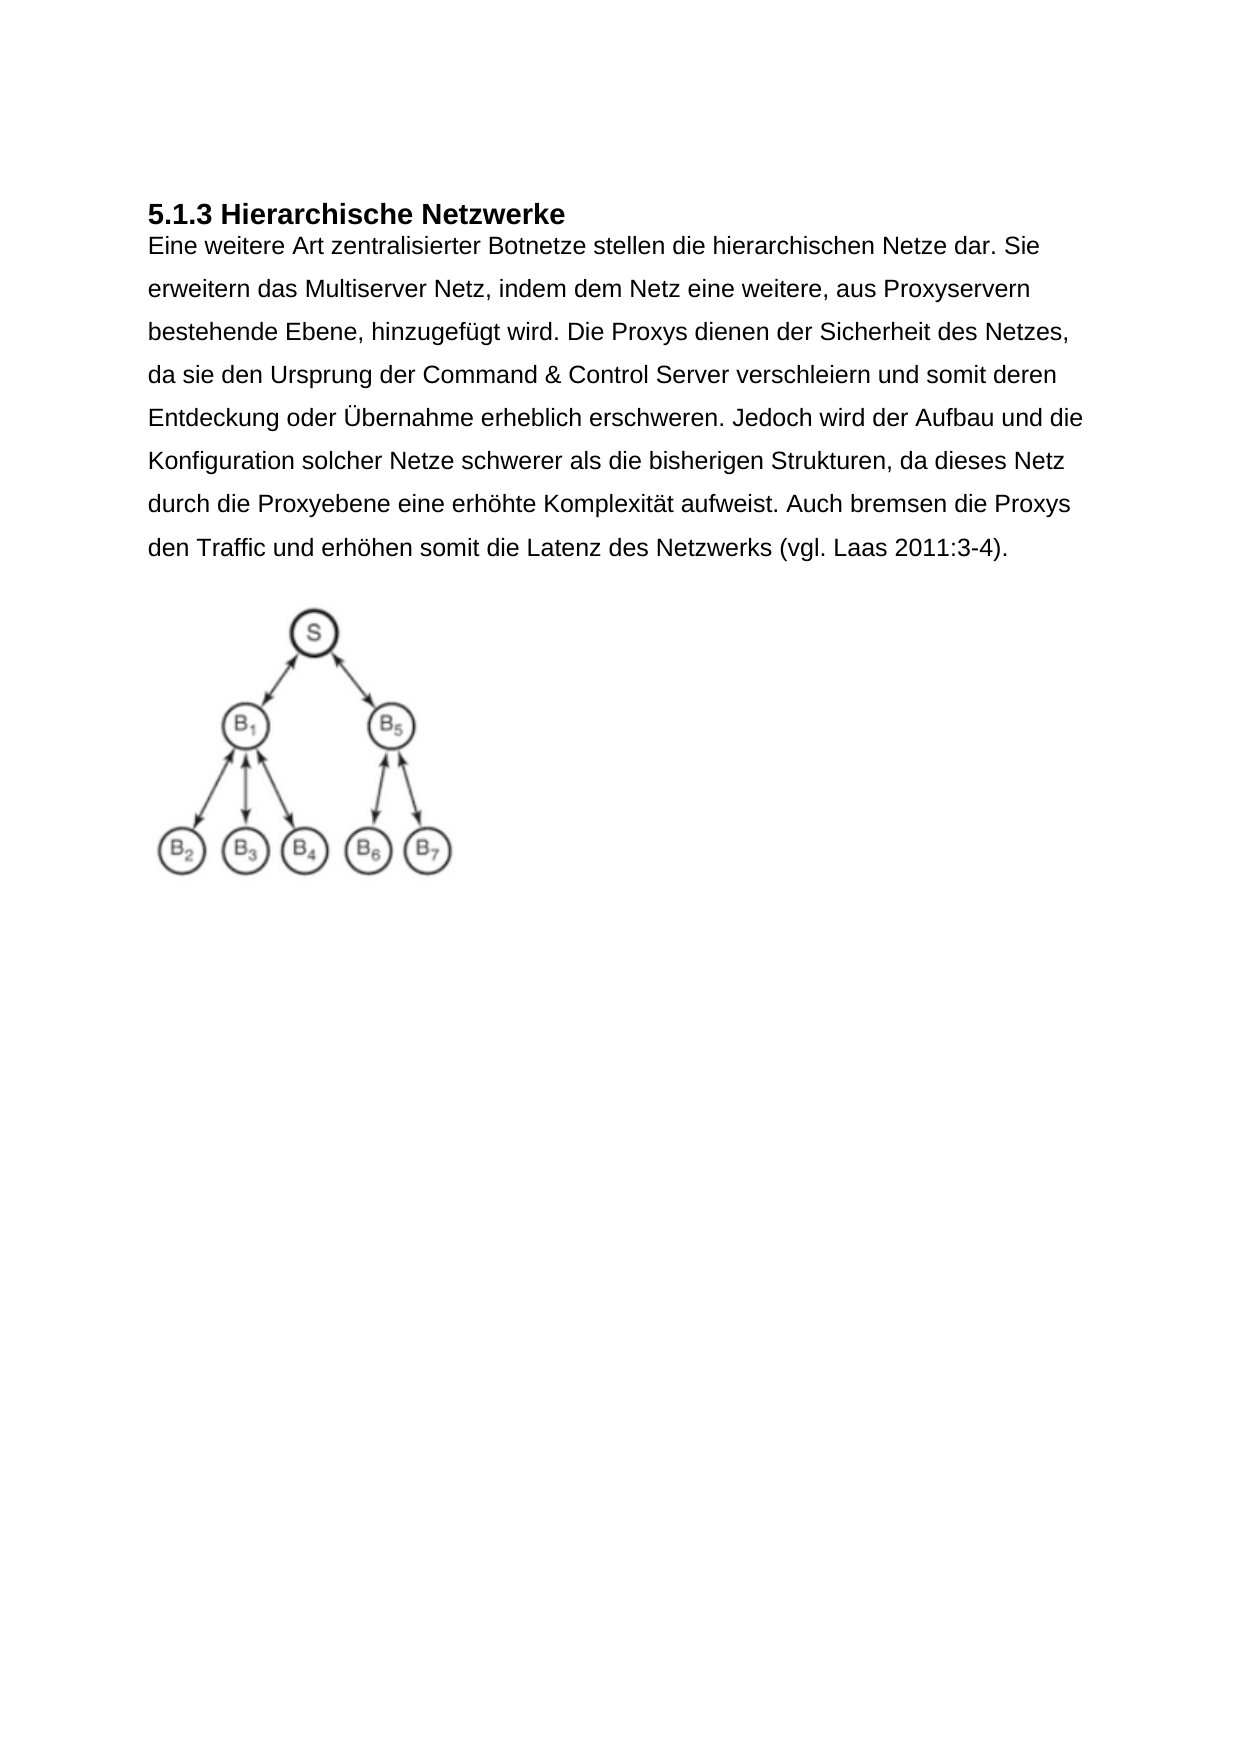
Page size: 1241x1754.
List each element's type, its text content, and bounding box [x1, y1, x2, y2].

subtitle 5.1.3 Hierarchische Netzwerke [148, 197, 1093, 231]
text Eine weitere Art zentralisierter Botnetze stellen die hierarchischen Netze dar. Sie erweitern das Multiserver Netz, indem dem Netz eine weitere, aus Proxyservern bestehende Ebene, hinzugefügt wird. Die Proxys dienen der Sicherheit des Netzes, da sie den Ursprung der Command & Control Server verschleiern und somit deren Entdeckung oder Übernahme erheblich erschweren. Jedoch wird der Aufbau und die Konfiguration solcher Netze schwerer als die bisherigen Strukturen, da dieses Netz durch die Proxyebene eine erhöhte Komplexität aufweist. Auch bremsen die Proxys den Traffic und erhöhen somit die Latenz des Netzwerks (vgl. Laas 2011:3-4). [148, 231, 1093, 561]
picture [147, 592, 482, 894]
